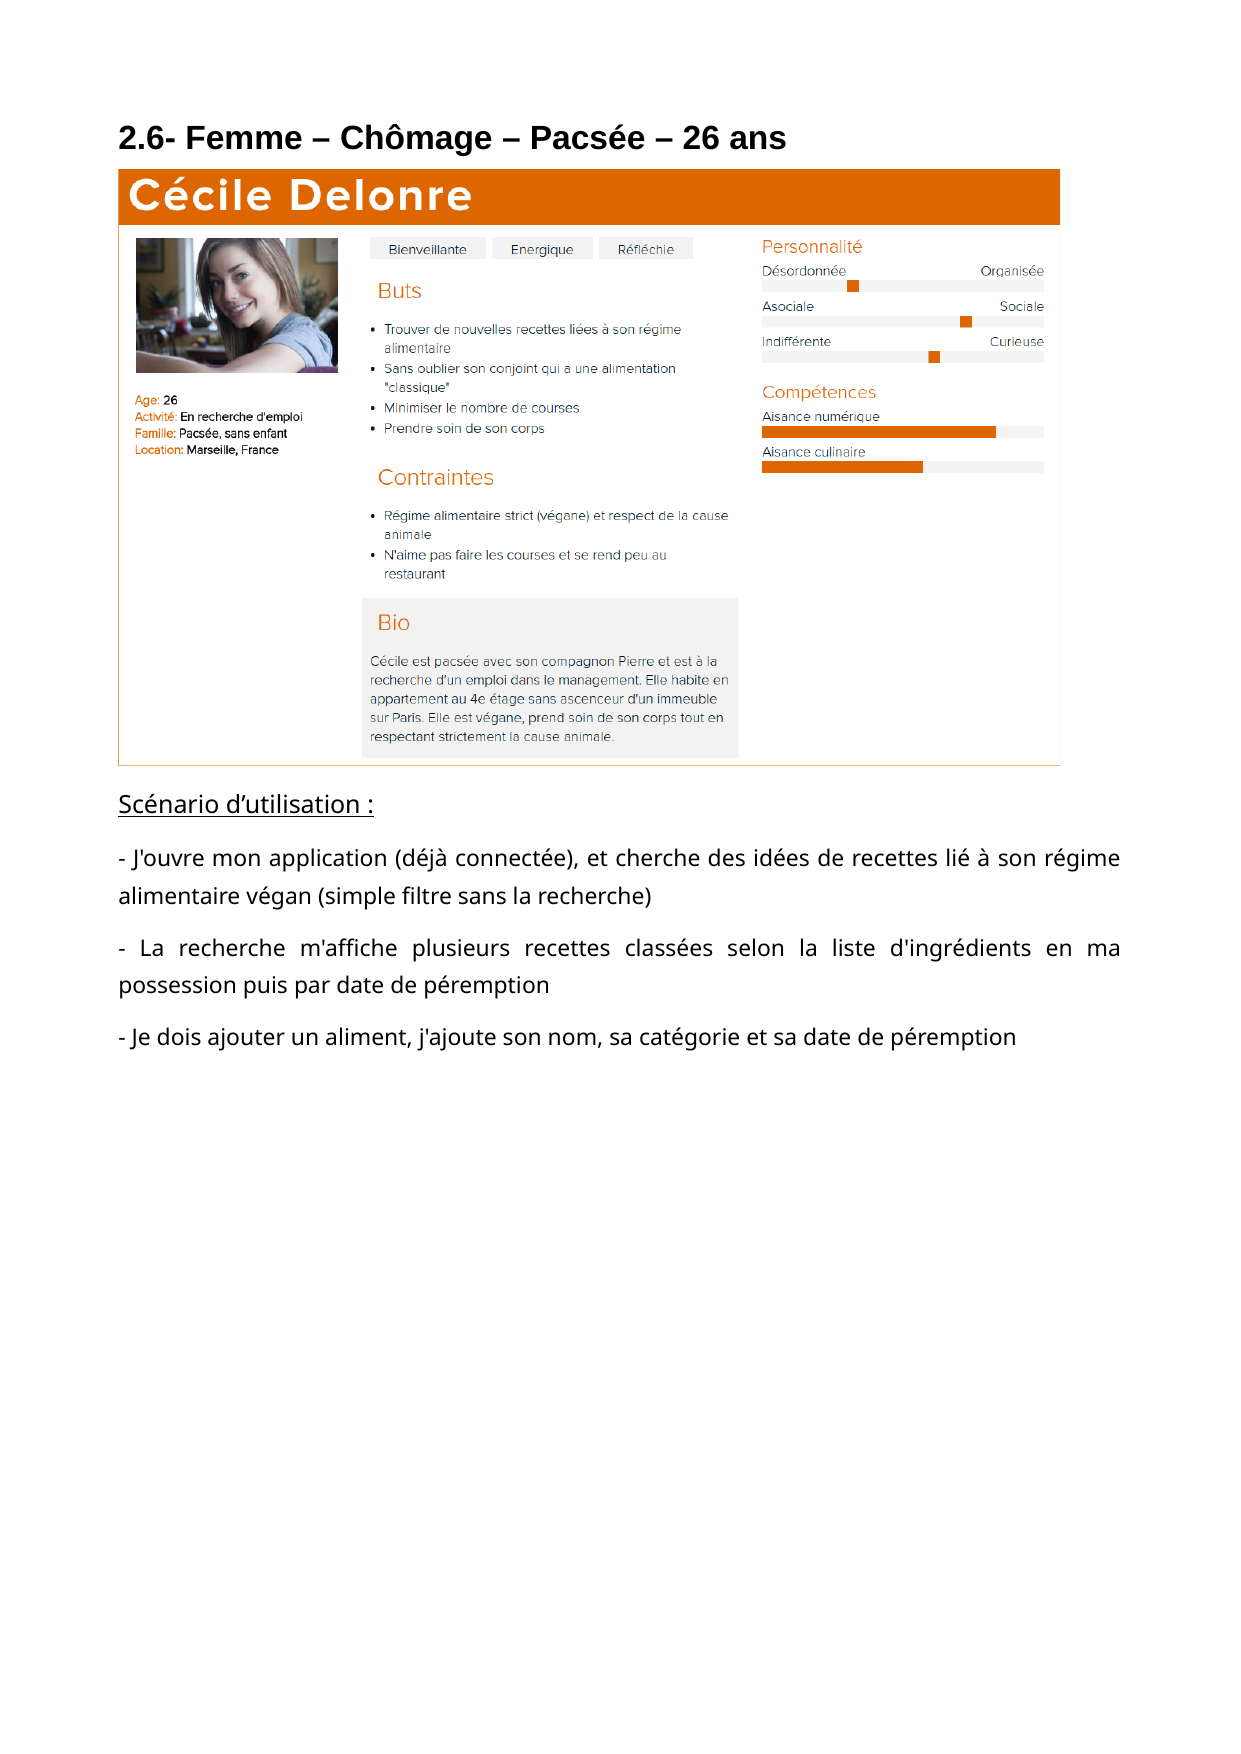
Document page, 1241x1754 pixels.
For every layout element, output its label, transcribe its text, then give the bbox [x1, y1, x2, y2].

picture [118, 169, 1061, 766]
text Scénario d’utilisation : [118, 787, 1122, 821]
text - J'ouvre mon application (déjà connectée), et cherche des idées de recettes lié à son régime alimentaire végan (simple filtre sans la recherche) [118, 842, 1122, 911]
subtitle 2.6- Femme – Chômage – Pacsée – 26 ans [118, 118, 1122, 157]
text - La recherche m'affiche plusieurs recettes classées selon la liste d'ingrédients en ma possession puis par date de péremption [118, 932, 1122, 1000]
text - Je dois ajouter un aliment, j'ajoute son nom, sa catégorie et sa date de péremption [118, 1021, 1122, 1052]
